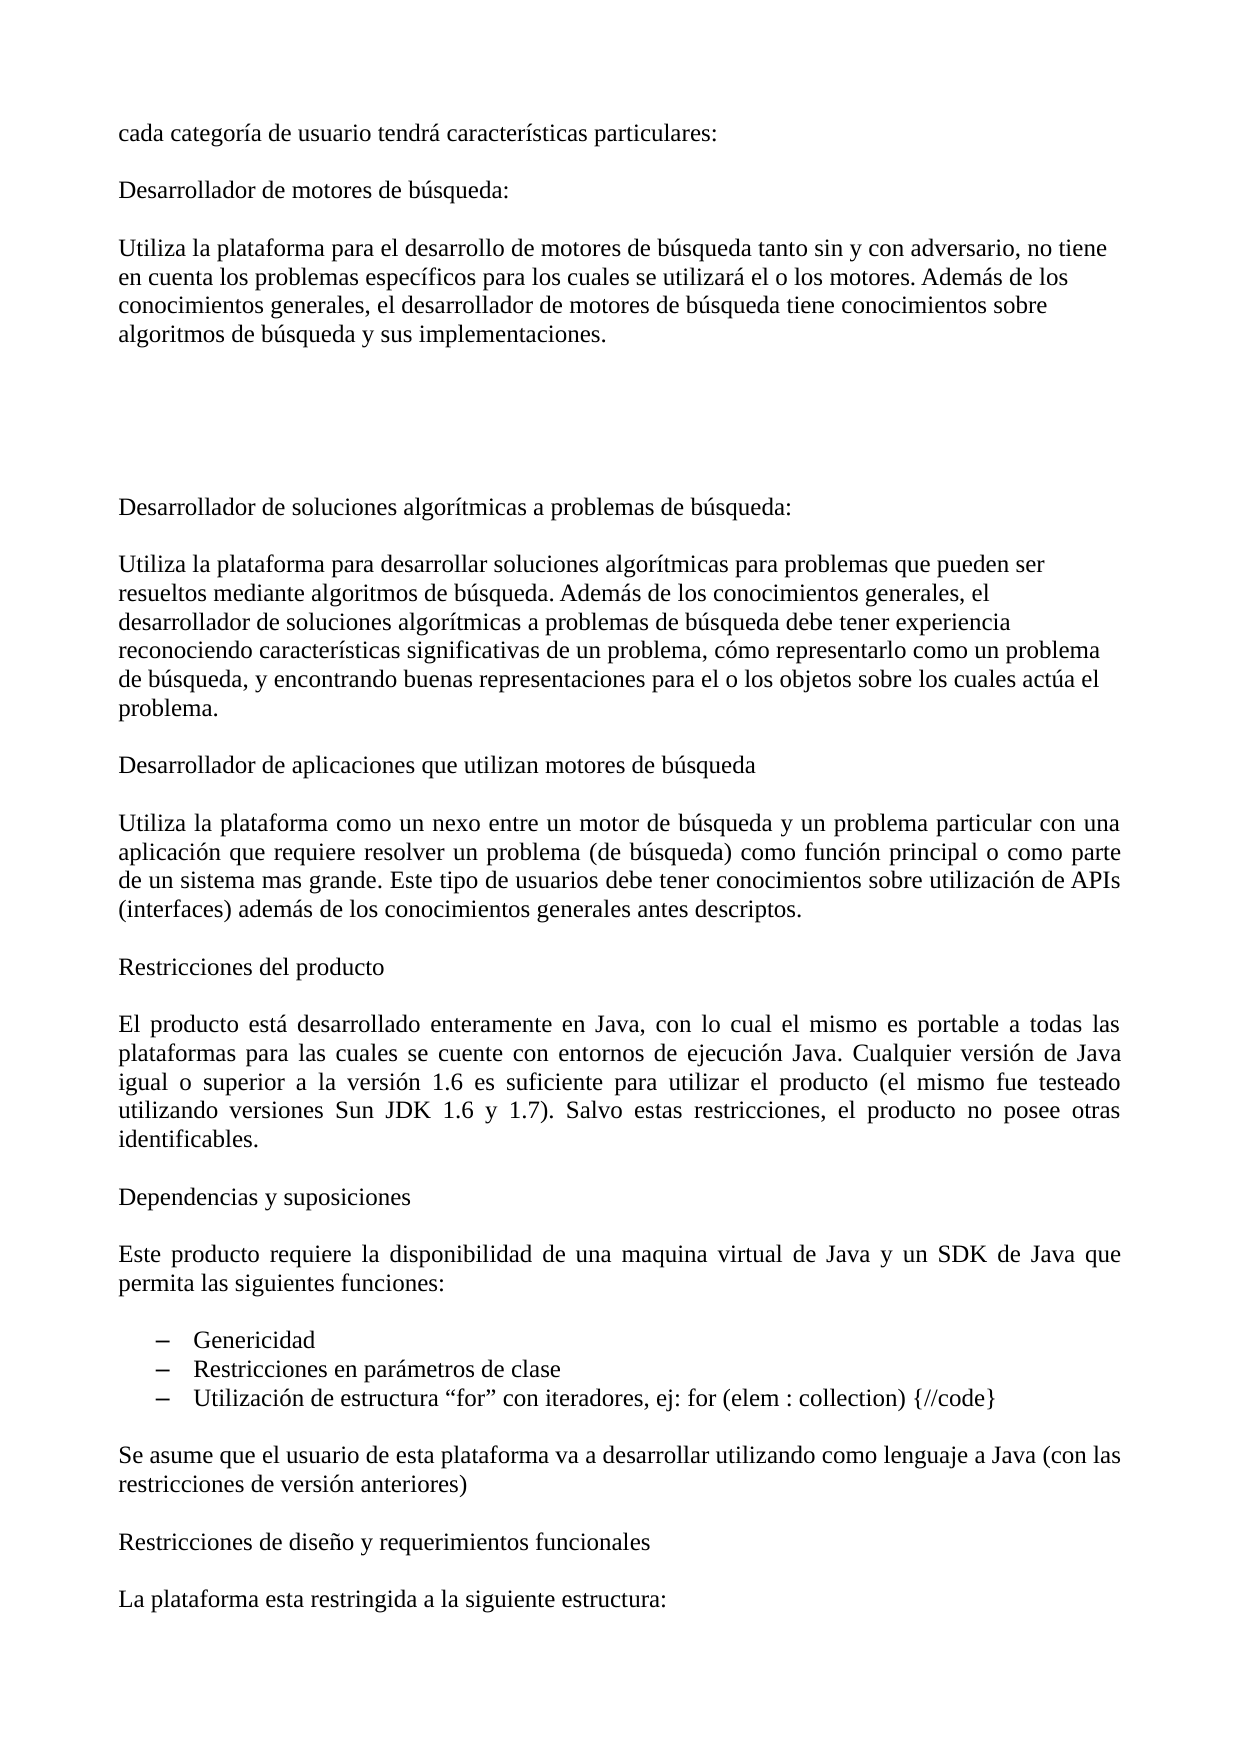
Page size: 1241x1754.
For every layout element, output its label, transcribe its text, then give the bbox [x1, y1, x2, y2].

text Desarrollador de motores de búsqueda: [118, 176, 1122, 204]
text El producto está desarrollado enteramente en Java, con lo cual el mismo es portable a todas las plataformas para las cuales se cuente con entornos de ejecución Java. Cualquier versión de Java igual o superior a la versión 1.6 es suficiente para utilizar el producto (el mismo fue testeado utilizando versiones Sun JDK 1.6 y 1.7). Salvo estas restricciones, el producto no posee otras identificables. [118, 1009, 1122, 1153]
text Restricciones del producto [118, 952, 1122, 981]
text Desarrollador de aplicaciones que utilizan motores de búsqueda [118, 751, 1122, 779]
text Se asume que el usuario de esta plataforma va a desarrollar utilizando como lenguaje a Java (con las restricciones de versión anteriores) [118, 1441, 1122, 1498]
text Utiliza la plataforma para desarrollar soluciones algorítmicas para problemas que pueden ser resueltos mediante algoritmos de búsqueda. Además de los conocimientos generales, el desarrollador de soluciones algorítmicas a problemas de búsqueda debe tener experiencia reconociendo características significativas de un problema, cómo representarlo como un problema de búsqueda, y encontrando buenas representaciones para el o los objetos sobre los cuales actúa el problema. [118, 549, 1122, 722]
text Dependencias y suposiciones [118, 1182, 1122, 1211]
text Restricciones de diseño y requerimientos funcionales [118, 1527, 1122, 1556]
list Utilización de estructura “for” con iteradores, ej: for (elem : collection) {//code} [156, 1383, 1122, 1412]
text Utiliza la plataforma como un nexo entre un motor de búsqueda y un problema particular con una aplicación que requiere resolver un problema (de búsqueda) como función principal o como parte de un sistema mas grande. Este tipo de usuarios debe tener conocimientos sobre utilización de APIs (interfaces) además de los conocimientos generales antes descriptos. [118, 808, 1122, 923]
text La plataforma esta restringida a la siguiente estructura: [118, 1584, 1122, 1613]
list Genericidad [156, 1326, 1122, 1354]
text Utiliza la plataforma para el desarrollo de motores de búsqueda tanto sin y con adversario, no tiene en cuenta los problemas específicos para los cuales se utilizará el o los motores. Además de los conocimientos generales, el desarrollador de motores de búsqueda tiene conocimientos sobre algoritmos de búsqueda y sus implementaciones. [118, 233, 1122, 348]
text Este producto requiere la disponibilidad de una maquina virtual de Java y un SDK de Java que permita las siguientes funciones: [118, 1239, 1122, 1297]
text Desarrollador de soluciones algorítmicas a problemas de búsqueda: [118, 492, 1122, 521]
list Restricciones en parámetros de clase [156, 1354, 1122, 1383]
text cada categoría de usuario tendrá características particulares: [118, 118, 1122, 147]
